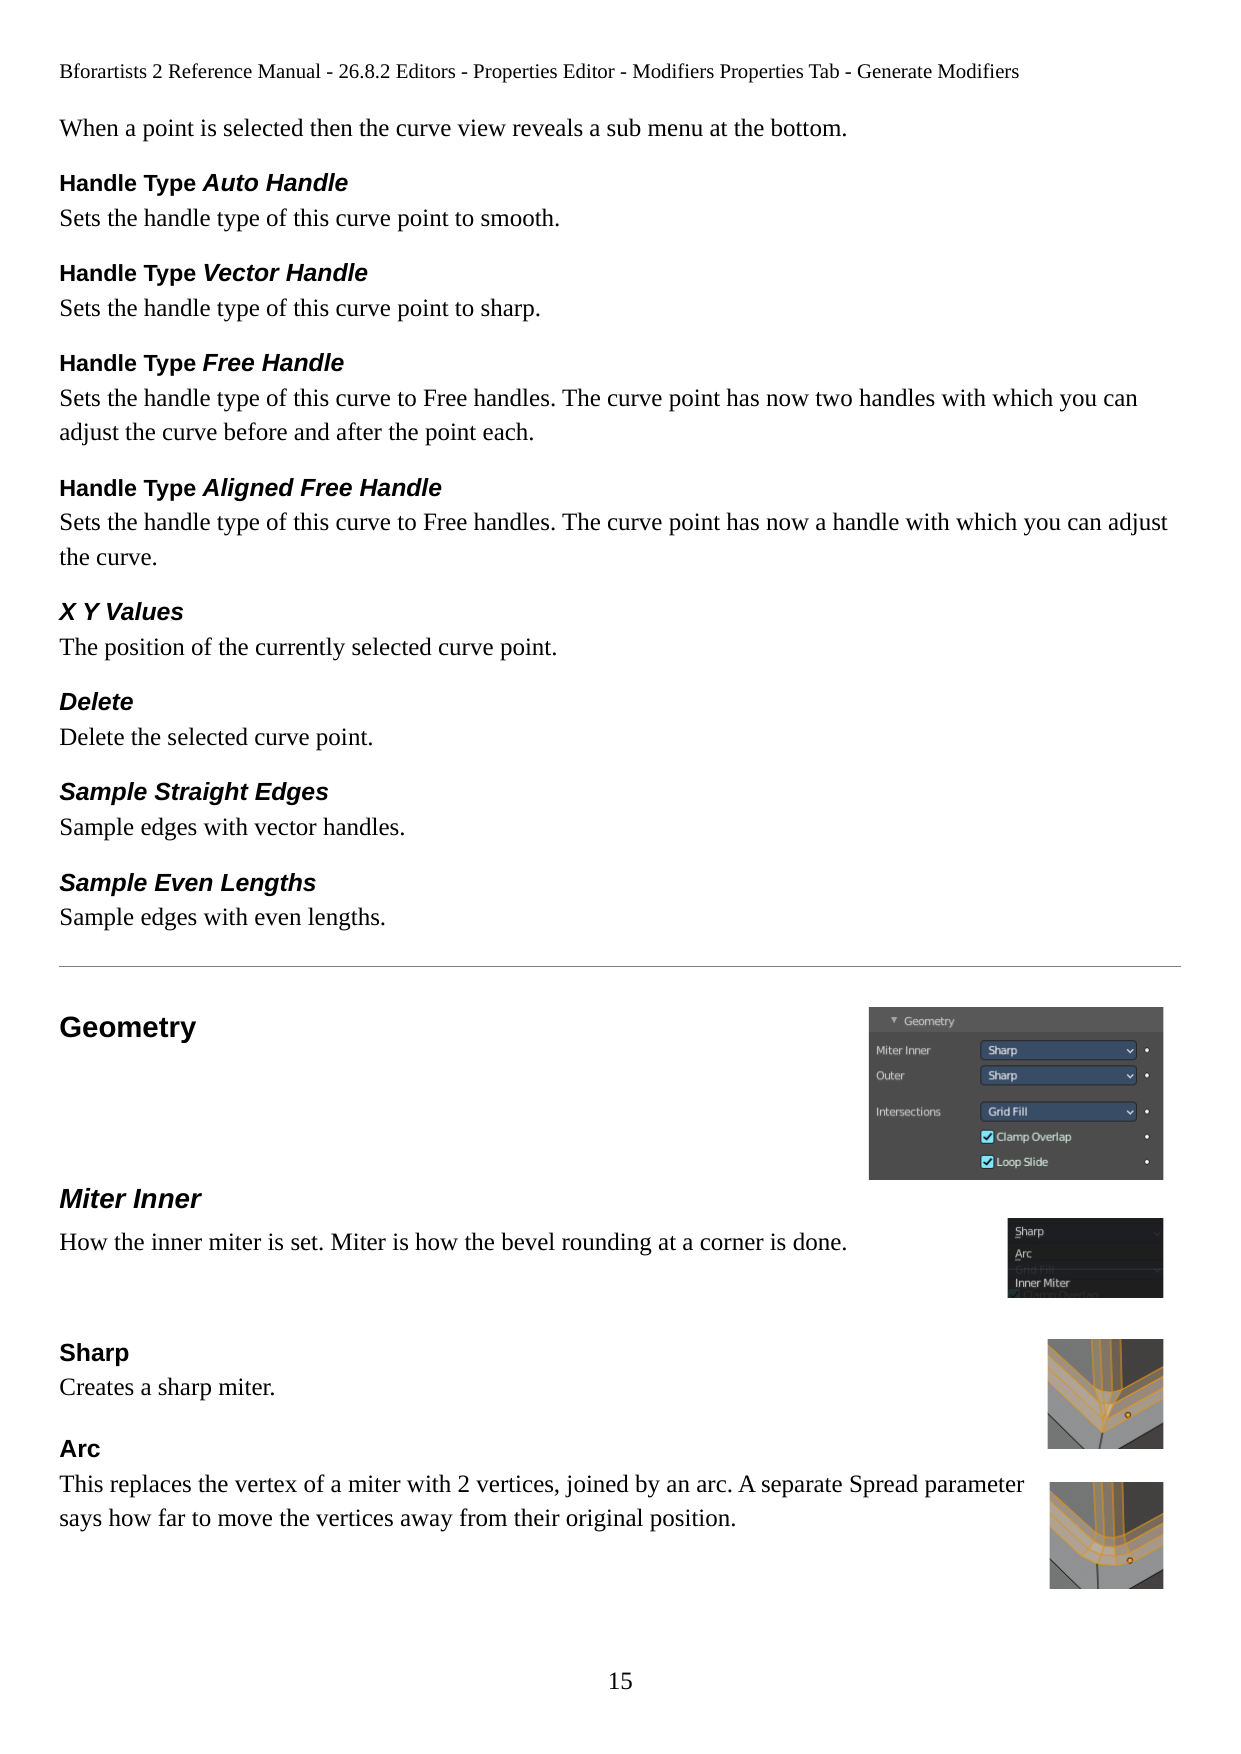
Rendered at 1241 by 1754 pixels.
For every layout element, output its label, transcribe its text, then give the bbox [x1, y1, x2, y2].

subtitle Handle Type Vector Handle [59, 258, 1181, 287]
subtitle X Y Values [59, 597, 1181, 626]
subtitle Sample Straight Edges [59, 777, 1181, 806]
text Delete the selected curve point. [59, 722, 1181, 751]
text Sample edges with even lengths. [59, 902, 1181, 931]
text [1164, 1372, 1181, 1401]
text Sets the handle type of this curve point to sharp. [59, 293, 1181, 322]
subtitle Handle Type Auto Handle [59, 168, 1181, 196]
text Sets the handle type of this curve point to smooth. [59, 203, 1181, 231]
text When a point is selected then the curve view reveals a sub menu at the bottom. [59, 113, 1181, 141]
subtitle Arc [59, 1434, 1181, 1463]
subtitle Geometry [59, 1010, 868, 1044]
subtitle Sample Even Lengths [59, 868, 1181, 896]
subtitle Delete [59, 687, 1181, 716]
text How the inner miter is set. Miter is how the bevel rounding at a corner is done. [59, 1227, 1007, 1256]
subtitle Handle Type Free Handle [59, 348, 1181, 377]
text The position of the currently selected curve point. [59, 632, 1181, 661]
text Sets the handle type of this curve to Free handles. The curve point has now two handles with which you can adjust the curve before and after the point each. [59, 383, 1181, 446]
picture [1047, 1339, 1164, 1449]
picture [868, 1007, 1164, 1180]
text This replaces the vertex of a miter with 2 vertices, joined by an arc. A separate Spread parameter says how far to move the vertices away from their original position. [59, 1469, 1181, 1532]
text Creates a sharp miter. [59, 1372, 1047, 1401]
subtitle [1164, 1010, 1181, 1044]
subtitle Miter Inner [59, 1183, 1181, 1214]
text Sample edges with vector handles. [59, 812, 1181, 841]
picture [1049, 1482, 1164, 1589]
subtitle Sharp [59, 1338, 1181, 1366]
subtitle Handle Type Aligned Free Handle [59, 473, 1181, 501]
text Sets the handle type of this curve to Free handles. The curve point has now a handle with which you can adjust the curve. [59, 507, 1181, 571]
picture [1007, 1218, 1164, 1298]
